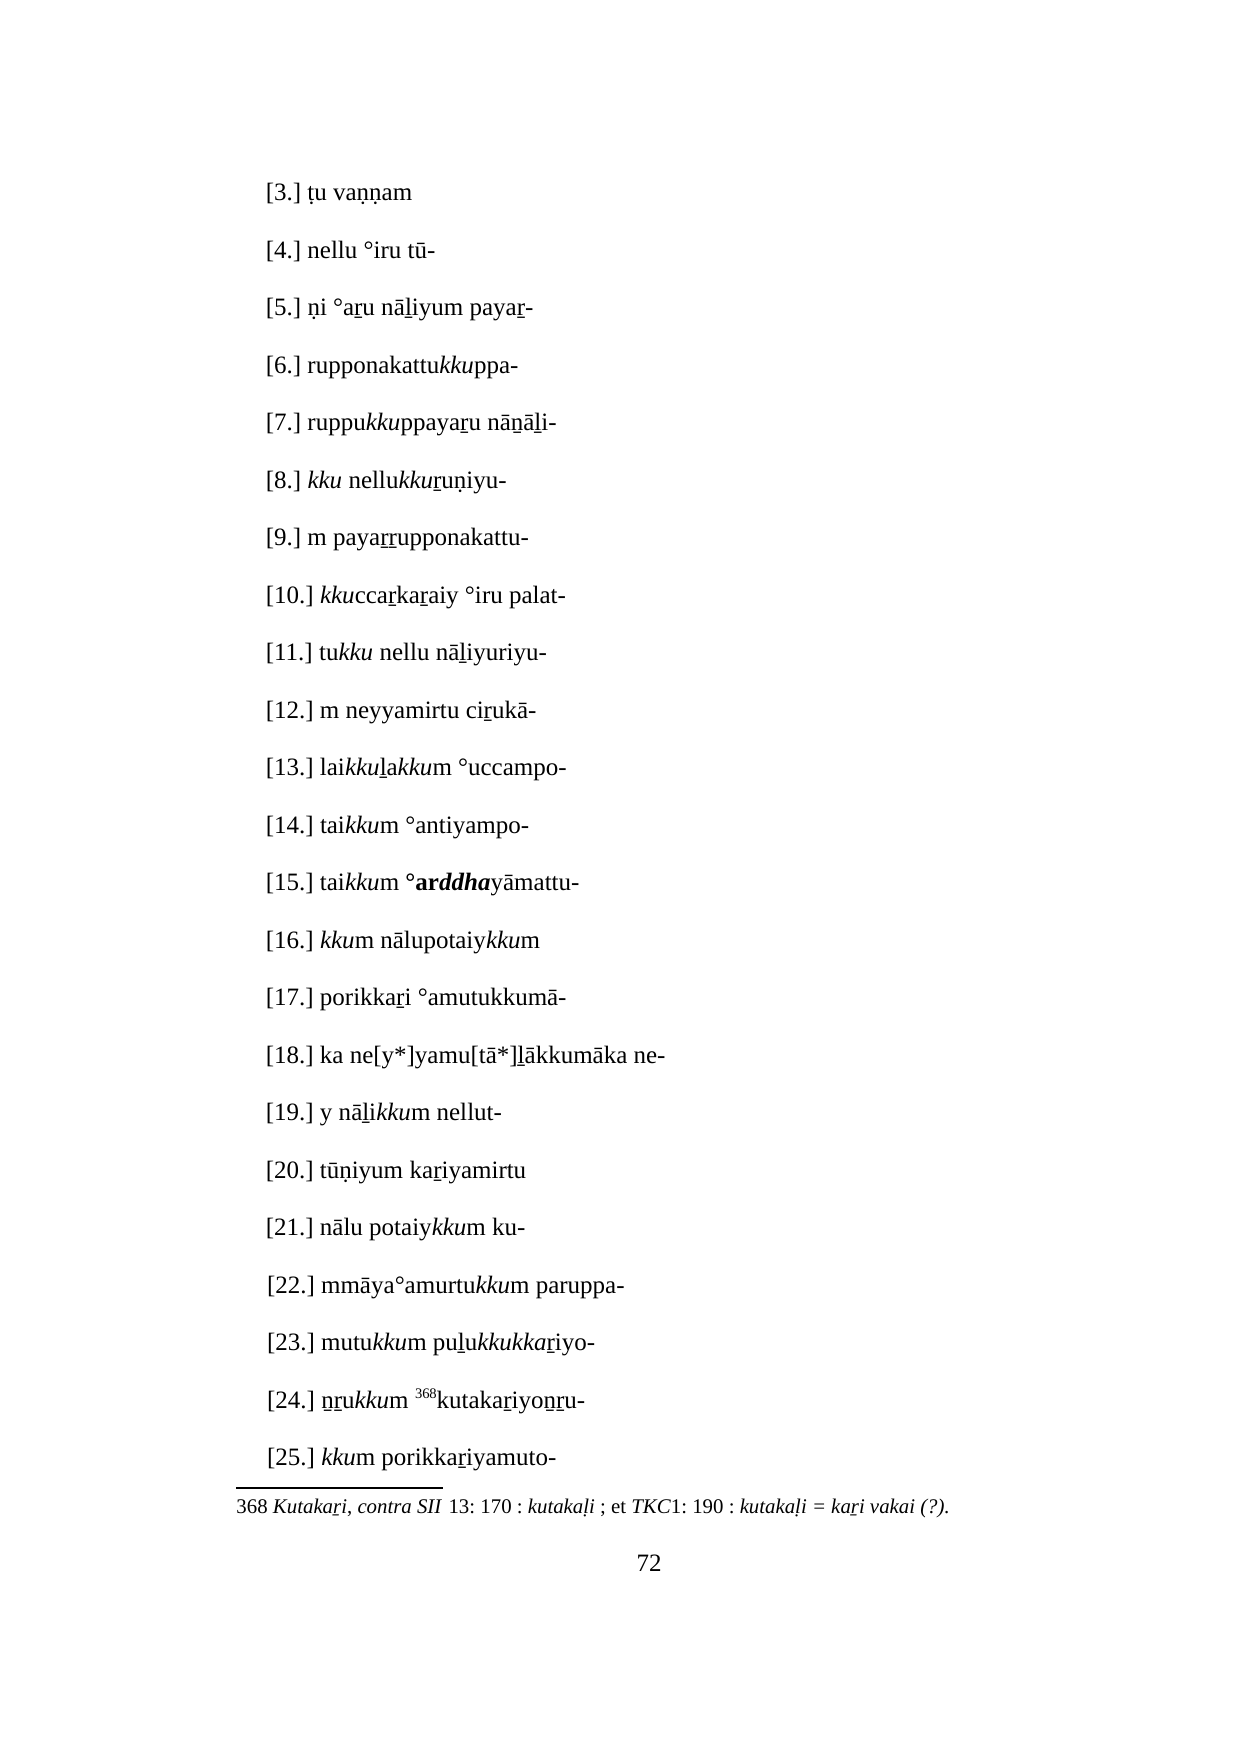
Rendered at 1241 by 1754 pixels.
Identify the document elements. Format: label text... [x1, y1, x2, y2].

text [5.] ṇi °aṟu nāḻiyum payaṟ- [266, 292, 1061, 321]
text [25.] kkum porikkaṟiyamuto- [267, 1442, 1061, 1471]
text [22.] mmāya°amurtukkum paruppa- [267, 1270, 1061, 1298]
text [17.] porikkaṟi °amutukkumā- [266, 982, 1061, 1011]
text [6.] rupponakattukkuppa- [266, 350, 1061, 378]
text [20.] tūṇiyum kaṟiyamirtu [266, 1155, 1061, 1183]
text [19.] y nāḻikkum nellut- [266, 1097, 1061, 1126]
text [18.] ka ne[y*]yamu[tā*]ḻākkumāka ne- [266, 1040, 1061, 1068]
text [13.] laikkuḻakkum °uccampo- [266, 752, 1061, 781]
text [8.] kku nellukkuṟuṇiyu- [266, 465, 1061, 493]
text [14.] taikkum °antiyampo- [266, 810, 1061, 838]
text [3.] ṭu vaṇṇam [266, 177, 1061, 206]
text [21.] nālu potaiykkum ku- [266, 1212, 1061, 1241]
text [15.] taikkum °arddhayāmattu- [266, 867, 1061, 896]
text [11.] tukku nellu nāḻiyuriyu- [266, 637, 1061, 666]
text [10.] kkuccaṟkaṟaiy °iru palat- [266, 580, 1061, 608]
text [24.] ṉṟukkum kutakaṟiyoṉṟu- [267, 1385, 1061, 1413]
text [23.] mutukkum puḻukkukkaṟiyo- [267, 1327, 1061, 1356]
text [7.] ruppukkuppayaṟu nāṉāḻi- [266, 407, 1061, 436]
text [9.] m payaṟṟupponakattu- [266, 522, 1061, 551]
text [12.] m neyyamirtu ciṟukā- [266, 695, 1061, 723]
text [4.] nellu °iru tū- [266, 235, 1061, 263]
text Kutakaṟi, contra SII 13: 170 : kutakaḷi ; et TKC1: 190 : kutakaḷi = kaṟi vakai (?). [236, 1494, 1061, 1518]
text [16.] kkum nālupotaiykkum [266, 925, 1061, 953]
